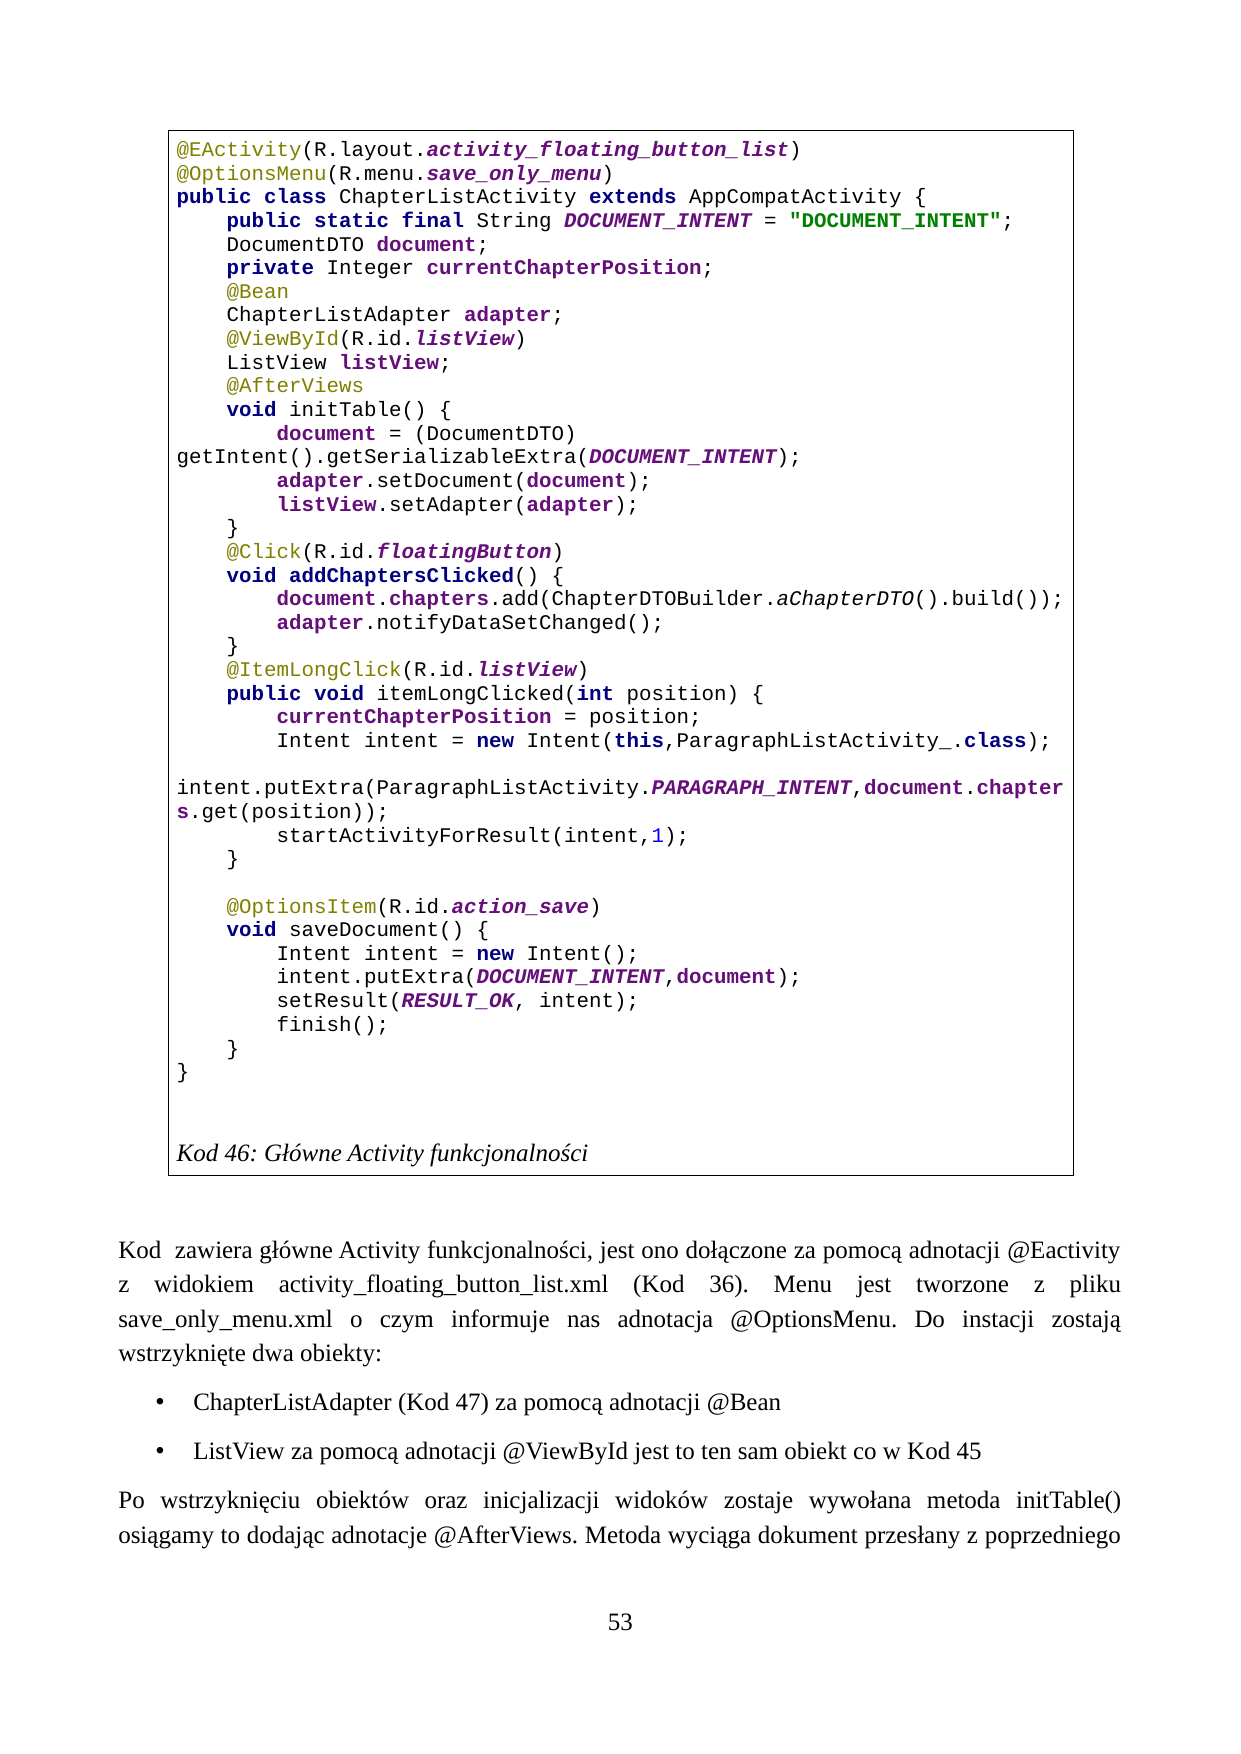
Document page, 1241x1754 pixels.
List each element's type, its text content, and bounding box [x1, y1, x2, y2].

text private Integer currentChapterPosition; [176, 257, 1064, 281]
text } [176, 848, 1064, 872]
text } [176, 636, 1064, 659]
list ChapterListAdapter (Kod 47) za pomocą adnotacji @Bean [156, 1387, 1122, 1416]
list ListView za pomocą adnotacji @ViewById jest to ten sam obiekt co w Kod 45 [156, 1436, 1122, 1465]
text intent.putExtra(ParagraphListActivity.PARAGRAPH_INTENT,document.chapters.get(position)); [176, 754, 1064, 825]
text adapter.notifyDataSetChanged(); [176, 612, 1064, 636]
text intent.putExtra(DOCUMENT_INTENT,document); [176, 967, 1064, 990]
text Intent intent = new Intent(this,ParagraphListActivity_.class); [176, 730, 1064, 754]
text @Bean [176, 281, 1064, 304]
text void saveDocument() { [176, 919, 1064, 943]
text public static final String DOCUMENT_INTENT = "DOCUMENT_INTENT"; [176, 210, 1064, 233]
text @OptionsItem(R.id.action_save) [176, 896, 1064, 919]
text DocumentDTO document; [176, 233, 1064, 257]
text Kod 46: Główne Activity funkcjonalności [176, 1138, 1064, 1167]
text public void itemLongClicked(int position) { [176, 683, 1064, 706]
text void addChaptersClicked() { [176, 564, 1064, 588]
text Kod zawiera główne Activity funkcjonalności, jest ono dołączone za pomocą adnotacji @Eactivity z widokiem activity_floating_button_list.xml (Kod 36). Menu jest tworzone z pliku save_only_menu.xml o czym informuje nas adnotacja @OptionsMenu. Do instacji zostają wstrzyknięte dwa obiekty: [118, 1235, 1122, 1367]
text listView.setAdapter(adapter); [176, 494, 1064, 517]
text ListView listView; [176, 352, 1064, 375]
text @EActivity(R.layout.activity_floating_button_list) [176, 139, 1064, 163]
text adapter.setDocument(document); [176, 470, 1064, 494]
text setResult(RESULT_OK, intent); [176, 990, 1064, 1014]
text document.chapters.add(ChapterDTOBuilder.aChapterDTO().build()); [176, 588, 1064, 612]
text @ViewById(R.id.listView) [176, 328, 1064, 352]
text Intent intent = new Intent(); [176, 943, 1064, 967]
text currentChapterPosition = position; [176, 706, 1064, 730]
text Po wstrzyknięciu obiektów oraz inicjalizacji widoków zostaje wywołana metoda initTable() osiągamy to dodając adnotacje @AfterViews. Metoda wyciąga dokument przesłany z poprzedniego [118, 1485, 1122, 1549]
text @Click(R.id.floatingButton) [176, 541, 1064, 564]
text ChapterListAdapter adapter; [176, 304, 1064, 328]
text @AfterViews [176, 375, 1064, 399]
text document = (DocumentDTO) getIntent().getSerializableExtra(DOCUMENT_INTENT); [176, 423, 1064, 470]
text void initTable() { [176, 399, 1064, 423]
text } [176, 1037, 1064, 1061]
text startActivityForResult(intent,1); [176, 825, 1064, 848]
text } [176, 1061, 1064, 1085]
text finish(); [176, 1014, 1064, 1037]
text @OptionsMenu(R.menu.save_only_menu) [176, 163, 1064, 186]
text @ItemLongClick(R.id.listView) [176, 659, 1064, 683]
text public class ChapterListActivity extends AppCompatActivity { [176, 186, 1064, 210]
text } [176, 517, 1064, 541]
